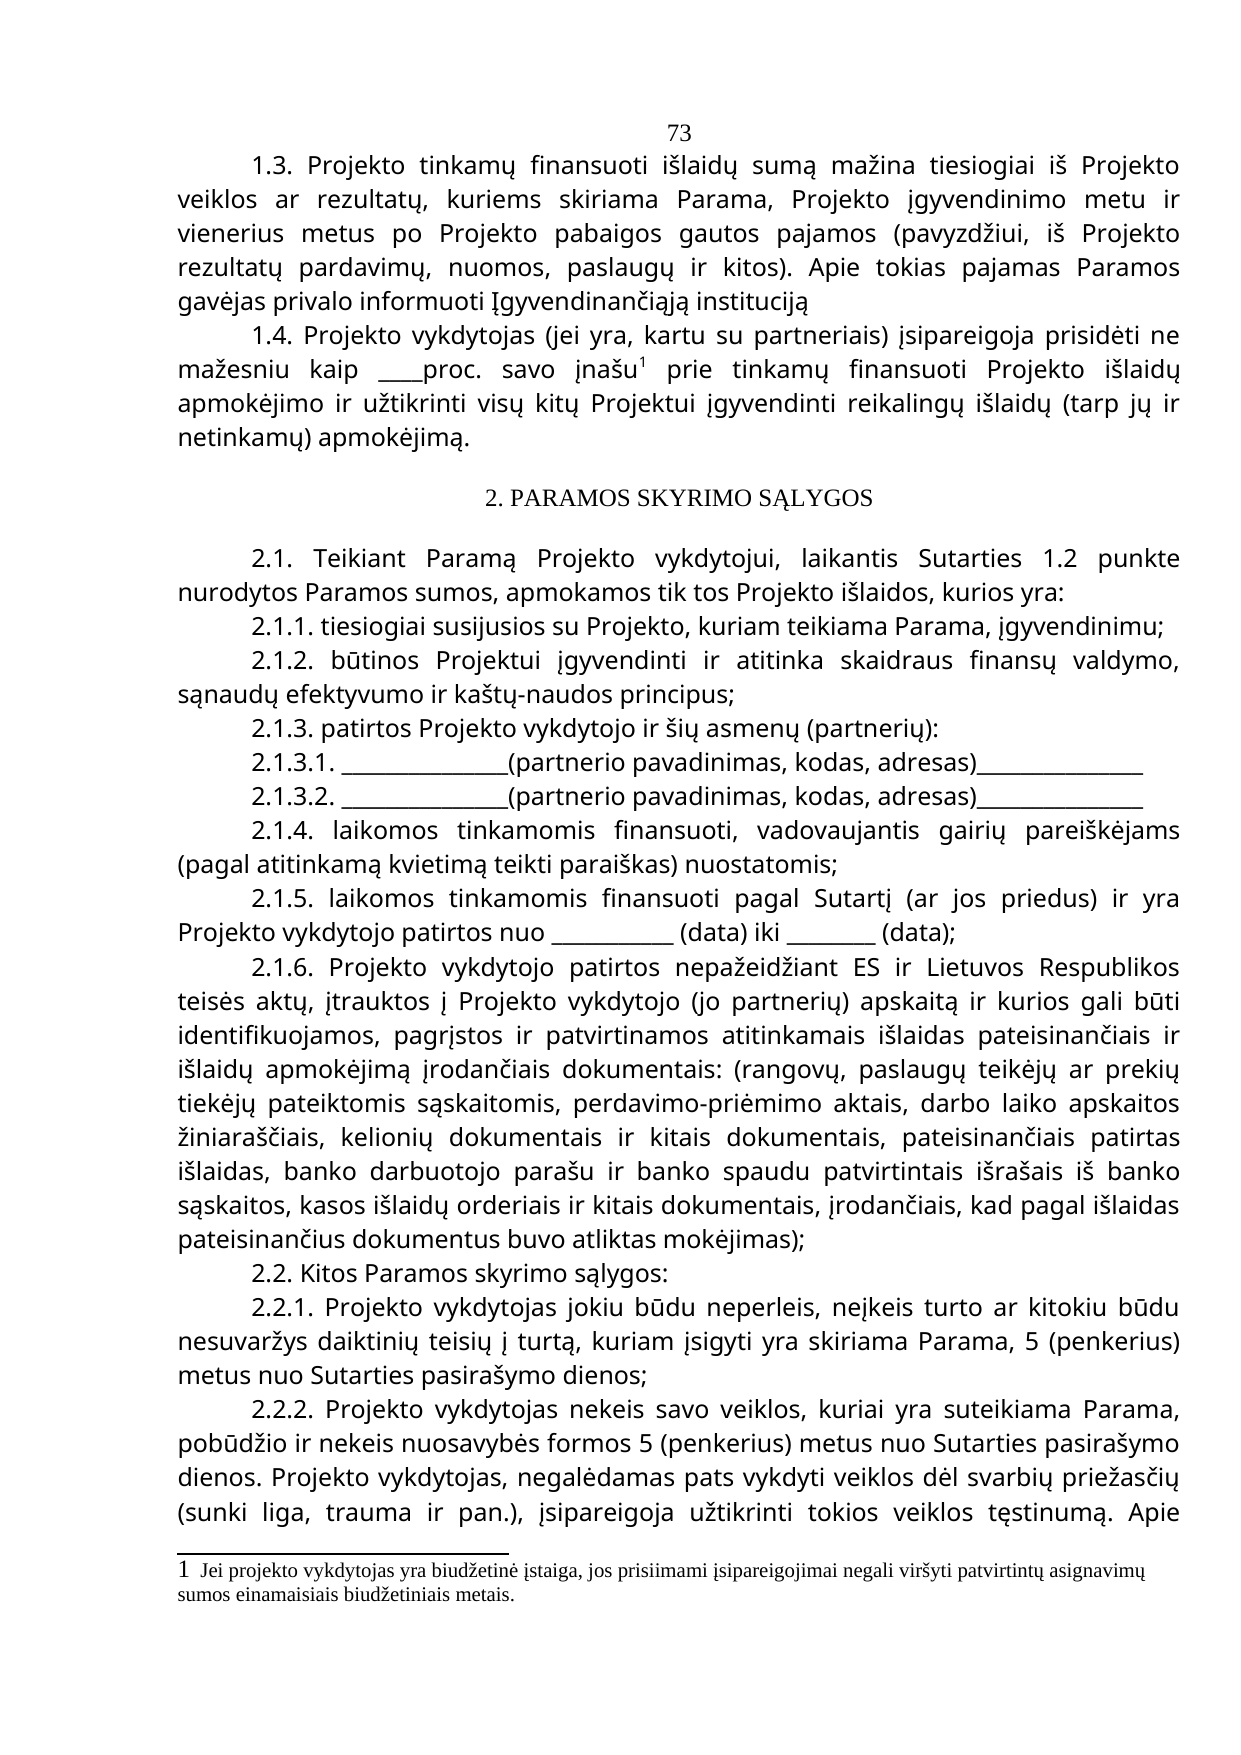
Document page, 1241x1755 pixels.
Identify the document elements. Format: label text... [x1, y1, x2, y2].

text 2.1.2. būtinos Projektui įgyvendinti ir atitinka skaidraus finansų valdymo, sąnaudų efektyvumo ir kaštų-naudos principus; [177, 643, 1181, 711]
text 2.1.3.1. _______________(partnerio pavadinimas, kodas, adresas)_______________ [177, 745, 1181, 779]
text 2.1.3. patirtos Projekto vykdytojo ir šių asmenų (partnerių): [177, 711, 1181, 745]
text 2.1.5. laikomos tinkamomis finansuoti pagal Sutartį (ar jos priedus) ir yra Projekto vykdytojo patirtos nuo ___________ (data) iki ________ (data); [177, 881, 1181, 949]
text 2.1.3.2. _______________(partnerio pavadinimas, kodas, adresas)_______________ [177, 779, 1181, 813]
text 2. PARAMOS SKYRIMO SĄLYGOS [177, 483, 1181, 512]
text 1.3. Projekto tinkamų finansuoti išlaidų sumą mažina tiesiogiai iš Projekto veiklos ar rezultatų, kuriems skiriama Parama, Projekto įgyvendinimo metu ir vienerius metus po Projekto pabaigos gautos pajamos (pavyzdžiui, iš Projekto rezultatų pardavimų, nuomos, paslaugų ir kitos). Apie tokias pajamas Paramos gavėjas privalo informuoti Įgyvendinančiąją instituciją [177, 148, 1181, 318]
text 2.1.1. tiesiogiai susijusios su Projekto, kuriam teikiama Parama, įgyvendinimu; [177, 608, 1181, 643]
text 1.4. Projekto vykdytojas (jei yra, kartu su partneriais) įsipareigoja prisidėti ne mažesniu kaip ____proc. savo įnašu prie tinkamų finansuoti Projekto išlaidų apmokėjimo ir užtikrinti visų kitų Projektui įgyvendinti reikalingų išlaidų (tarp jų ir netinkamų) apmokėjimą. [177, 318, 1181, 454]
text 2.1.4. laikomos tinkamomis finansuoti, vadovaujantis gairių pareiškėjams (pagal atitinkamą kvietimą teikti paraiškas) nuostatomis; [177, 813, 1181, 881]
text 2.2.2. Projekto vykdytojas nekeis savo veiklos, kuriai yra suteikiama Parama, pobūdžio ir nekeis nuosavybės formos 5 (penkerius) metus nuo Sutarties pasirašymo dienos. Projekto vykdytojas, negalėdamas pats vykdyti veiklos dėl svarbių priežasčių (sunki liga, trauma ir pan.), įsipareigoja užtikrinti tokios veiklos tęstinumą. Apie [177, 1392, 1181, 1528]
text 2.2.1. Projekto vykdytojas jokiu būdu neperleis, neįkeis turto ar kitokiu būdu nesuvaržys daiktinių teisių į turtą, kuriam įsigyti yra skiriama Parama, 5 (penkerius) metus nuo Sutarties pasirašymo dienos; [177, 1290, 1181, 1392]
text 2.2. Kitos Paramos skyrimo sąlygos: [177, 1256, 1181, 1290]
text Jei projekto vykdytojas yra biudžetinė įstaiga, jos prisiimami įsipareigojimai negali viršyti patvirtintų asignavimų sumos einamaisiais biudžetiniais metais. [177, 1554, 1181, 1606]
text 2.1.6. Projekto vykdytojo patirtos nepažeidžiant ES ir Lietuvos Respublikos teisės aktų, įtrauktos į Projekto vykdytojo (jo partnerių) apskaitą ir kurios gali būti identifikuojamos, pagrįstos ir patvirtinamos atitinkamais išlaidas pateisinančiais ir išlaidų apmokėjimą įrodančiais dokumentais: (rangovų, paslaugų teikėjų ar prekių tiekėjų pateiktomis sąskaitomis, perdavimo-priėmimo aktais, darbo laiko apskaitos žiniaraščiais, kelionių dokumentais ir kitais dokumentais, pateisinančiais patirtas išlaidas, banko darbuotojo parašu ir banko spaudu patvirtintais išrašais iš banko sąskaitos, kasos išlaidų orderiais ir kitais dokumentais, įrodančiais, kad pagal išlaidas pateisinančius dokumentus buvo atliktas mokėjimas); [177, 949, 1181, 1256]
text 2.1. Teikiant Paramą Projekto vykdytojui, laikantis Sutarties 1.2 punkte nurodytos Paramos sumos, apmokamos tik tos Projekto išlaidos, kurios yra: [177, 540, 1181, 608]
